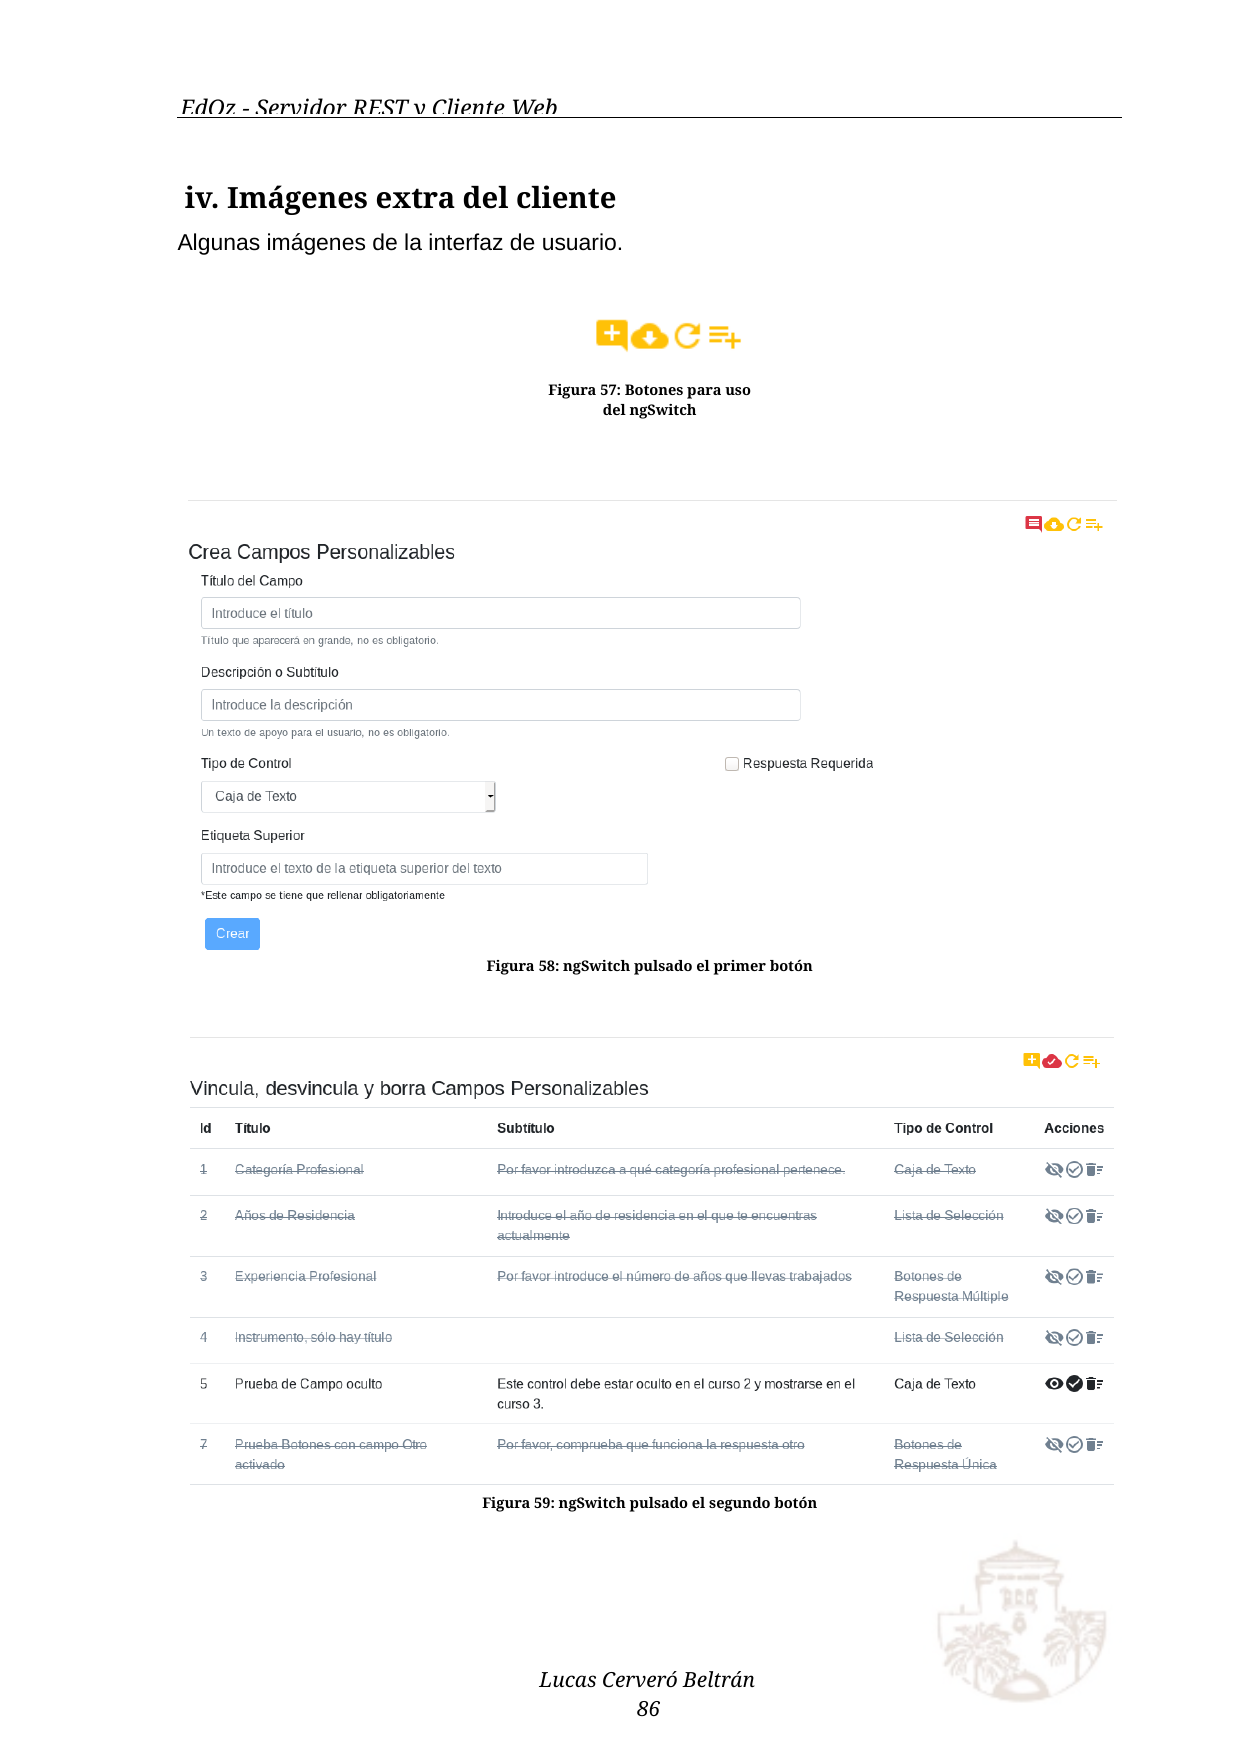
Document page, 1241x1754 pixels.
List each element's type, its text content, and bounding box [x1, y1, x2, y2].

list Algunas imágenes de la interfaz de usuario. [177, 228, 1122, 255]
text Figura 57: Botones para uso del ngSwitch [537, 376, 762, 419]
text Figura 58: ngSwitch pulsado el primer botón [177, 952, 1122, 976]
picture [537, 298, 763, 376]
text Figura 59: ngSwitch pulsado el segundo botón [177, 1489, 1122, 1513]
picture [177, 492, 1123, 952]
list Imágenes extra del cliente [177, 177, 1122, 217]
picture [177, 1034, 1123, 1489]
